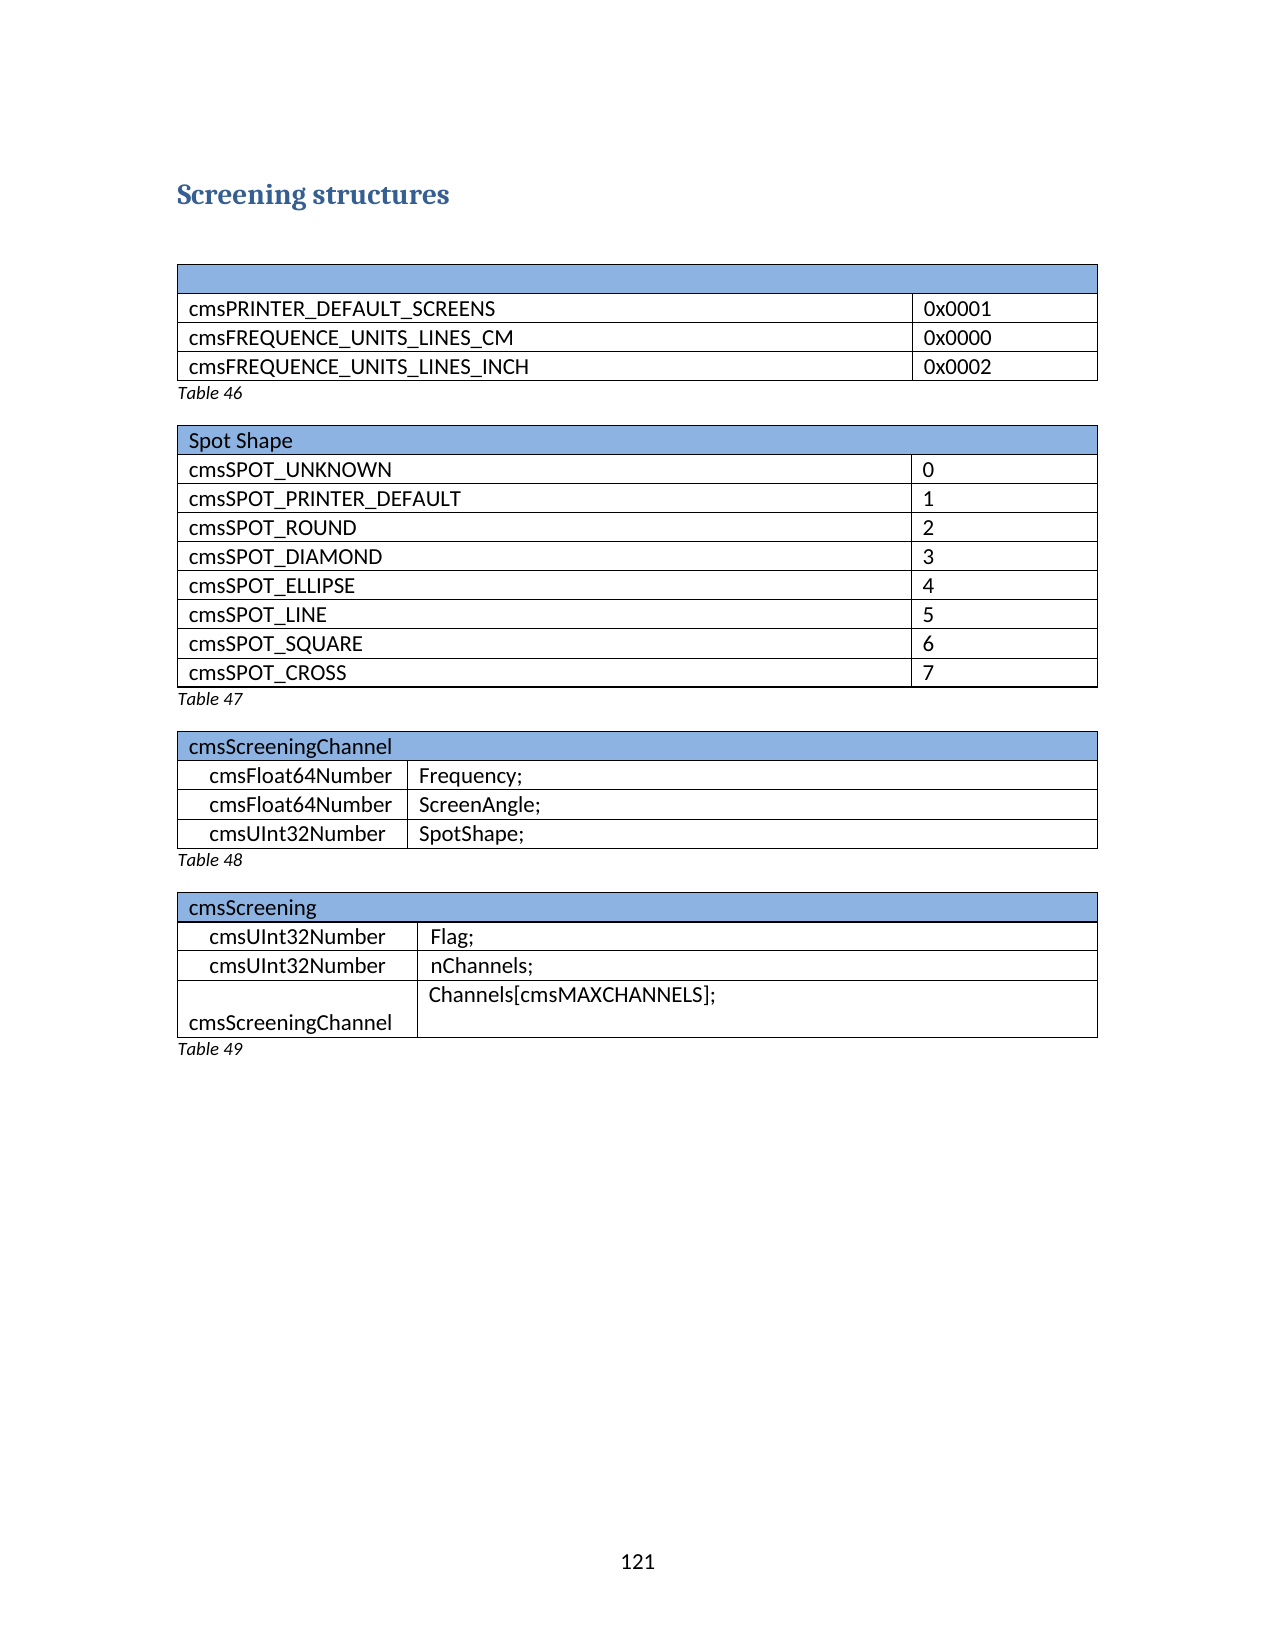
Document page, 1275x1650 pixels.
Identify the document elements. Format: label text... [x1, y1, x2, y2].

table_cell cmsScreeningChannel [178, 981, 417, 1037]
table_cell Frequency; [408, 761, 1097, 789]
table_cell 1 [912, 484, 1097, 512]
table_cell 4 [912, 571, 1097, 599]
table_cell cmsSPOT_ROUND [178, 513, 911, 541]
table_cell Flag; [418, 923, 1097, 950]
table_cell cmsUInt32Number [178, 951, 417, 979]
text Table 47 [177, 688, 1098, 710]
table_header cmsScreeningChannel [178, 732, 1097, 760]
table_header [178, 265, 1097, 293]
table_cell cmsFloat64Number [178, 790, 407, 818]
table_cell cmsSPOT_PRINTER_DEFAULT [178, 484, 911, 512]
table_cell cmsPRINTER_DEFAULT_SCREENS [178, 294, 912, 322]
table_cell 5 [912, 600, 1097, 628]
table_cell cmsSPOT_UNKNOWN [178, 455, 911, 483]
table_cell 0 [912, 455, 1097, 483]
table_cell cmsSPOT_CROSS [178, 659, 911, 686]
table_cell 7 [912, 659, 1097, 686]
table_cell 0x0001 [913, 294, 1097, 322]
table_cell Channels[cmsMAXCHANNELS]; [418, 981, 1097, 1037]
table_cell cmsSPOT_SQUARE [178, 629, 911, 657]
table_cell 0x0002 [913, 352, 1097, 380]
table_cell cmsUInt32Number [178, 820, 407, 847]
table_header Spot Shape [178, 426, 1097, 454]
table_cell cmsSPOT_LINE [178, 600, 911, 628]
subtitle Screening structures [177, 178, 1098, 212]
table_cell 6 [912, 629, 1097, 657]
text Table 46 [177, 381, 1098, 404]
table_cell cmsFREQUENCE_UNITS_LINES_CM [178, 323, 912, 351]
table_cell 3 [912, 542, 1097, 570]
table_cell nChannels; [418, 951, 1097, 979]
table_cell 0x0000 [913, 323, 1097, 351]
table_cell cmsFloat64Number [178, 761, 407, 789]
table_cell SpotShape; [408, 820, 1097, 847]
text Table 48 [177, 849, 1098, 871]
table_cell 2 [912, 513, 1097, 541]
table_header cmsScreening [178, 893, 1097, 921]
table_cell cmsFREQUENCE_UNITS_LINES_INCH [178, 352, 912, 380]
table_cell cmsUInt32Number [178, 923, 417, 950]
table_cell cmsSPOT_ELLIPSE [178, 571, 911, 599]
table_cell ScreenAngle; [408, 790, 1097, 818]
table_cell cmsSPOT_DIAMOND [178, 542, 911, 570]
text Table 49 [177, 1038, 1098, 1061]
